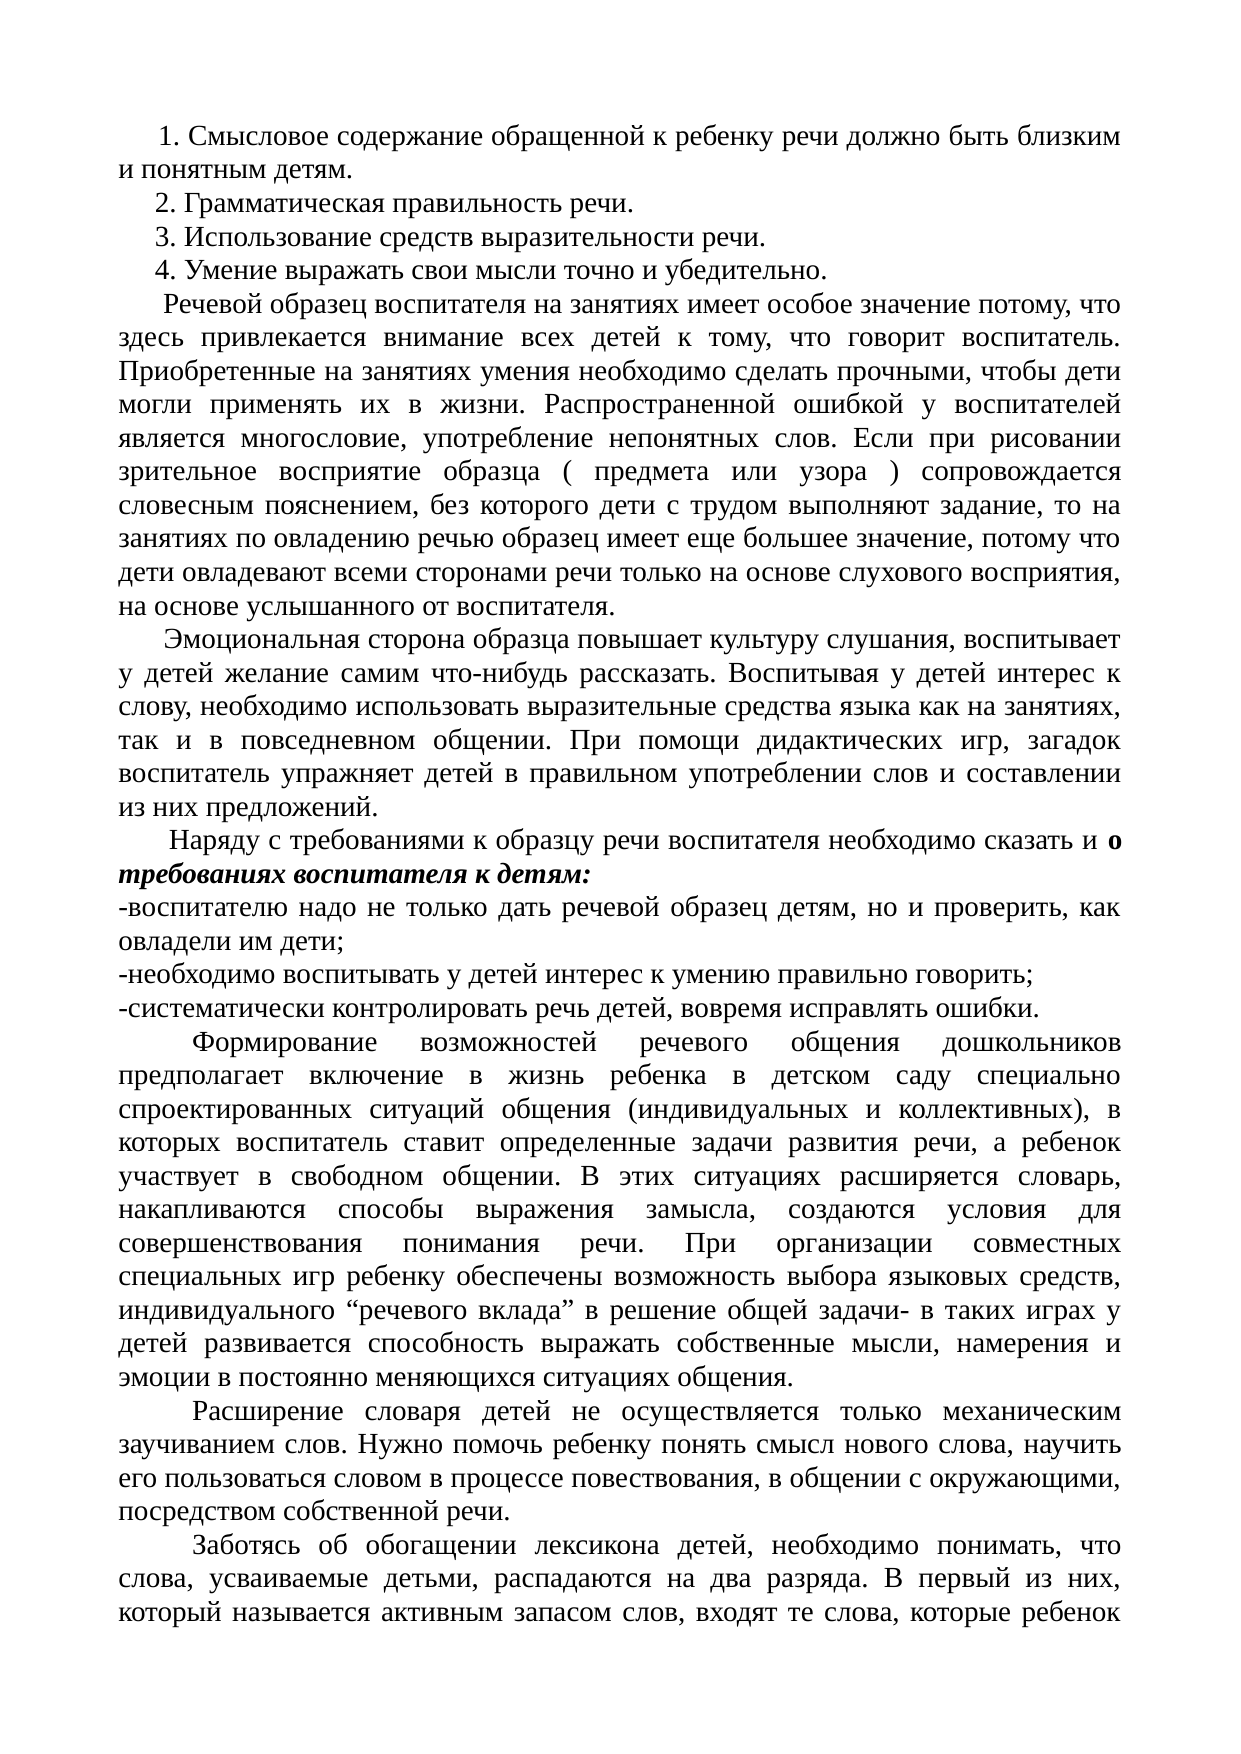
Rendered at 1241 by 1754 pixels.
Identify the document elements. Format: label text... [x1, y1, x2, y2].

text Заботясь об обогащении лексикона детей, необходимо понимать, что слова, усваиваемые детьми, распадаются на два разряда. В первый из них, который называется активным запасом слов, входят те слова, которые ребенок [118, 1527, 1122, 1627]
text Наряду с требованиями к образцу речи воспитателя необходимо сказать и о требованиях воспитателя к детям: [118, 822, 1122, 889]
text 3. Использование средств выразительности речи. [118, 219, 1122, 252]
text -систематически контролировать речь детей, вовремя исправлять ошибки. [118, 990, 1122, 1024]
text Речевой образец воспитателя на занятиях имеет особое значение потому, что здесь привлекается внимание всех детей к тому, что говорит воспитатель. Приобретенные на занятиях умения необходимо сделать прочными, чтобы дети могли применять их в жизни. Распространенной ошибкой у воспитателей является многословие, употребление непонятных слов. Если при рисовании зрительное восприятие образца ( предмета или узора ) сопровождается словесным пояснением, без которого дети с трудом выполняют задание, то на занятиях по овладению речью образец имеет еще большее значение, потому что дети овладевают всеми сторонами речи только на основе слухового восприятия, на основе услышанного от воспитателя. [118, 286, 1122, 621]
text -воспитателю надо не только дать речевой образец детям, но и проверить, как овладели им дети; [118, 889, 1122, 957]
text 1. Смысловое содержание обращенной к ребенку речи должно быть близким и понятным детям. [118, 118, 1122, 185]
text Формирование возможностей речевого общения дошкольников предполагает включение в жизнь ребенка в детском саду специально спроектированных ситуаций общения (индивидуальных и коллективных), в которых воспитатель ставит определенные задачи развития речи, а ребенок участвует в свободном общении. В этих ситуациях расширяется словарь, накапливаются способы выражения замысла, создаются условия для совершенствования понимания речи. При организации совместных специальных игр ребенку обеспечены возможность выбора языковых средств, индивидуального “речевого вклада” в решение общей задачи- в таких играх у детей развивается способность выражать собственные мысли, намерения и эмоции в постоянно меняющихся ситуациях общения. [118, 1024, 1122, 1393]
text Расширение словаря детей не осуществляется только механическим заучиванием слов. Нужно помочь ребенку понять смысл нового слова, научить его пользоваться словом в процессе повествования, в общении с окружающими, посредством собственной речи. [118, 1393, 1122, 1527]
text 2. Грамматическая правильность речи. [118, 185, 1122, 219]
text Эмоциональная сторона образца повышает культуру слушания, воспитывает у детей желание самим что-нибудь рассказать. Воспитывая у детей интерес к слову, необходимо использовать выразительные средства языка как на занятиях, так и в повседневном общении. При помощи дидактических игр, загадок воспитатель упражняет детей в правильном употреблении слов и составлении из них предложений. [118, 621, 1122, 822]
text 4. Умение выражать свои мысли точно и убедительно. [118, 252, 1122, 286]
text -необходимо воспитывать у детей интерес к умению правильно говорить; [118, 957, 1122, 990]
